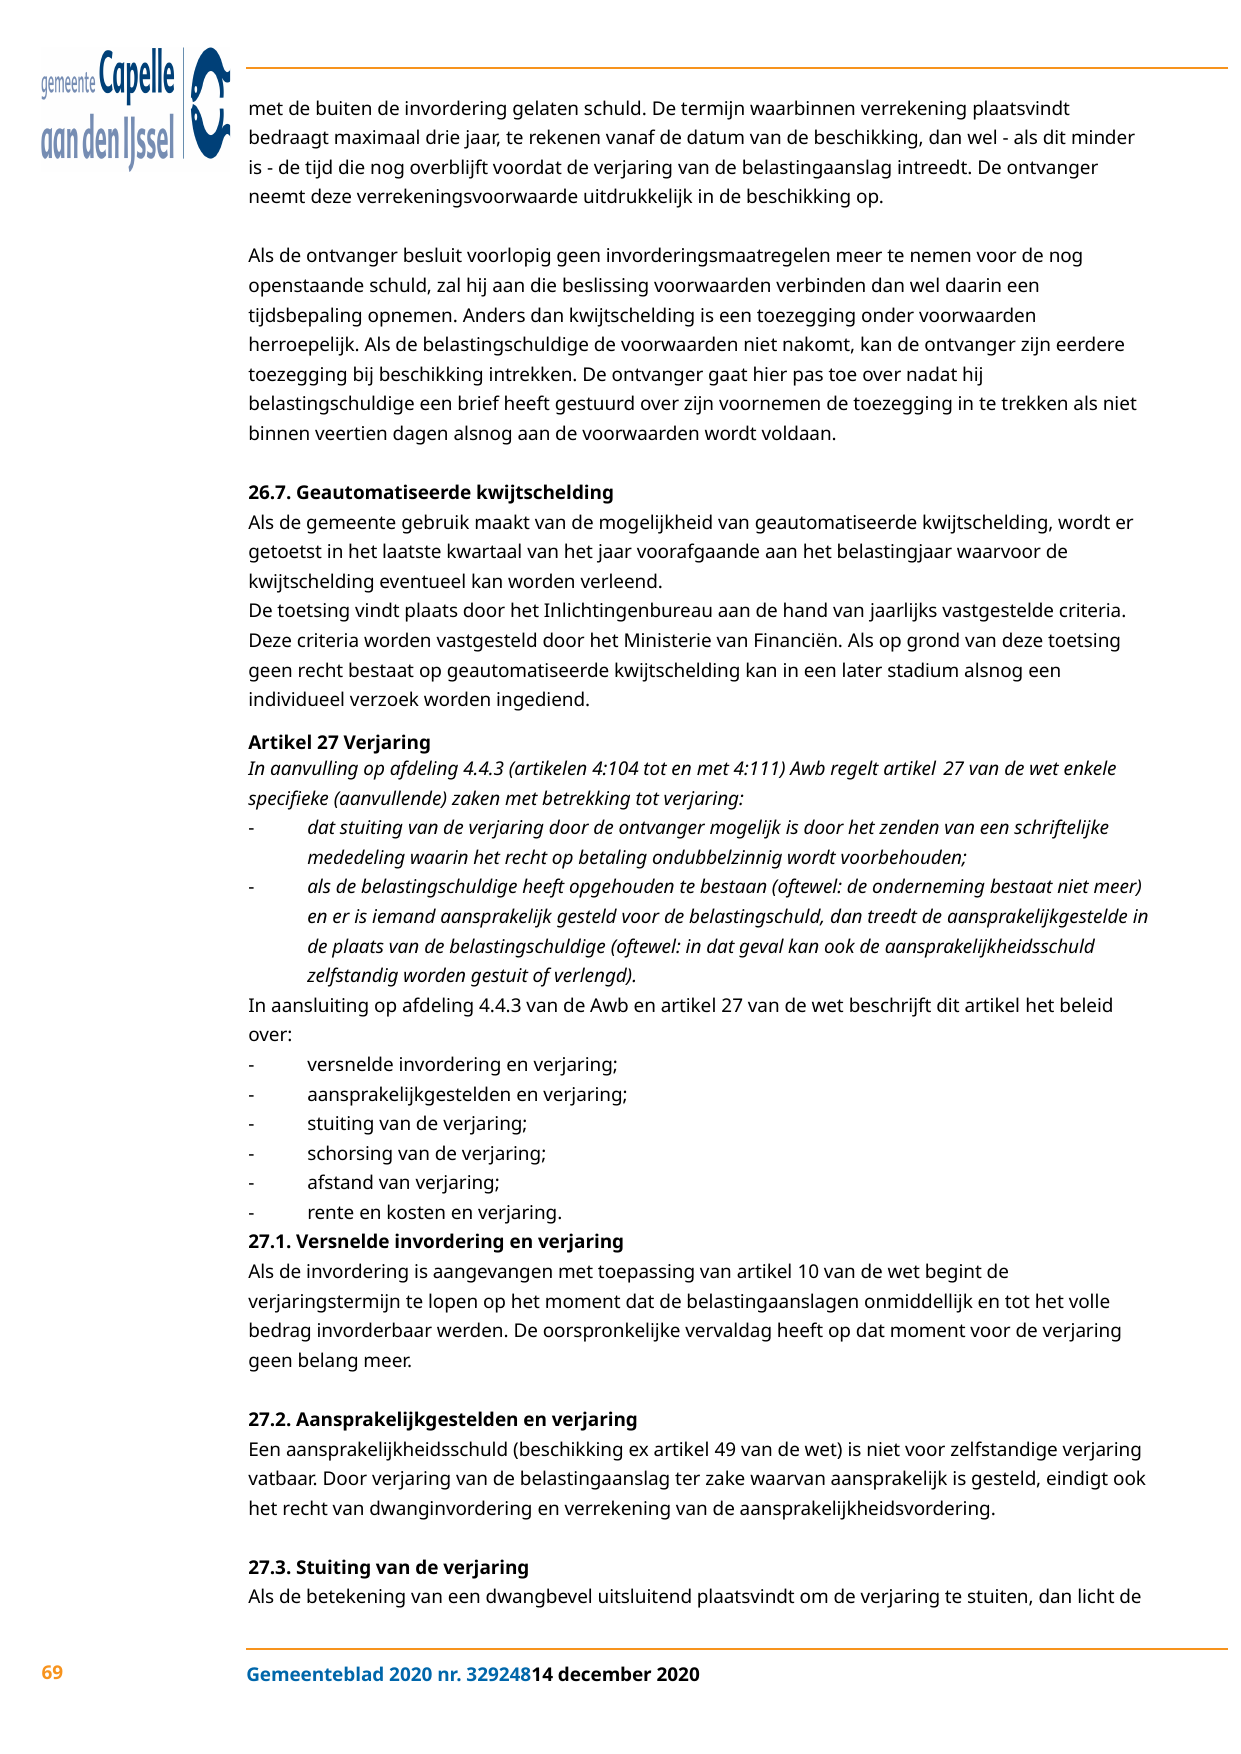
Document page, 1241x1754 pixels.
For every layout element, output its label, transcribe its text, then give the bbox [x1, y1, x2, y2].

text 27.1. Versnelde invordering en verjaring [248, 1229, 1152, 1254]
list aansprakelijkgestelden en verjaring; [248, 1081, 1152, 1106]
list afstand van verjaring; [248, 1169, 1152, 1195]
list als de belastingschuldige heeft opgehouden te bestaan (oftewel: de onderneming bestaat niet meer) en er is iemand aansprakelijk gesteld voor de belastingschuld, dan treedt de aansprakelijkgestelde in de plaats van de belastingschuldige (oftewel: in dat geval kan ook de aansprakelijkheidsschuld zelfstandig worden gestuit of verlengd). [248, 874, 1152, 988]
list schorsing van de verjaring; [248, 1140, 1152, 1166]
text 26.7. Geautomatiseerde kwijtschelding [248, 479, 1152, 505]
text Als de gemeente gebruik maakt van de mogelijkheid van geautomatiseerde kwijtschelding, wordt er getoetst in het laatste kwartaal van het jaar voorafgaande aan het belastingjaar waarvoor de kwijtschelding eventueel kan worden verleend. [248, 509, 1152, 594]
list rente en kosten en verjaring. [248, 1199, 1152, 1225]
text Als de betekening van een dwangbevel uitsluitend plaatsvindt om de verjaring te stuiten, dan licht de [248, 1584, 1152, 1609]
text Artikel 27 Verjaring [248, 729, 1152, 755]
text Als de ontvanger besluit voorlopig geen invorderingsmaatregelen meer te nemen voor de nog openstaande schuld, zal hij aan die beslissing voorwaarden verbinden dan wel daarin een tijdsbepaling opnemen. Anders dan kwijtschelding is een toezegging onder voorwaarden herroepelijk. Als de belastingschuldige de voorwaarden niet nakomt, kan de ontvanger zijn eerdere toezegging bij beschikking intrekken. De ontvanger gaat hier pas toe over nadat hij belastingschuldige een brief heeft gestuurd over zijn voornemen de toezegging in te trekken als niet binnen veertien dagen alsnog aan de voorwaarden wordt voldaan. [248, 243, 1152, 446]
text 27.2. Aansprakelijkgestelden en verjaring [248, 1406, 1152, 1432]
text met de buiten de invordering gelaten schuld. De termijn waarbinnen verrekening plaatsvindt bedraagt maximaal drie jaar, te rekenen vanaf de datum van de beschikking, dan wel - als dit minder is - de tijd die nog overblijft voordat de verjaring van de belastingaanslag intreedt. De ontvanger neemt deze verrekeningsvoorwaarde uitdrukkelijk in de beschikking op. [248, 95, 1152, 209]
text De toetsing vindt plaats door het Inlichtingenbureau aan de hand van jaarlijks vastgestelde criteria. Deze criteria worden vastgesteld door het Ministerie van Financiën. Als op grond van deze toetsing geen recht bestaat op geautomatiseerde kwijtschelding kan in een later stadium alsnog een individueel verzoek worden ingediend. [248, 598, 1152, 712]
text In aansluiting op afdeling 4.4.3 van de Awb en artikel 27 van de wet beschrijft dit artikel het beleid over: [248, 992, 1152, 1047]
text Als de invordering is aangevangen met toepassing van artikel 10 van de wet begint de verjaringstermijn te lopen op het moment dat de belastingaanslagen onmiddellijk en tot het volle bedrag invorderbaar werden. De oorspronkelijke vervaldag heeft op dat moment voor de verjaring geen belang meer. [248, 1258, 1152, 1373]
list dat stuiting van de verjaring door de ontvanger mogelijk is door het zenden van een schriftelijke mededeling waarin het recht op betaling ondubbelzinnig wordt voorbehouden; [248, 814, 1152, 870]
picture [41, 47, 231, 172]
list stuiting van de verjaring; [248, 1110, 1152, 1136]
list versnelde invordering en verjaring; [248, 1051, 1152, 1077]
text In aanvulling op afdeling 4.4.3 (artikelen 4:104 tot en met 4:111) Awb regelt artikel 27 van de wet enkele specifieke (aanvullende) zaken met betrekking tot verjaring: [248, 755, 1152, 811]
text 27.3. Stuiting van de verjaring [248, 1554, 1152, 1580]
text Een aansprakelijkheidsschuld (beschikking ex artikel 49 van de wet) is niet voor zelfstandige verjaring vatbaar. Door verjaring van de belastingaanslag ter zake waarvan aansprakelijk is gesteld, eindigt ook het recht van dwanginvordering en verrekening van de aansprakelijkheidsvordering. [248, 1436, 1152, 1521]
